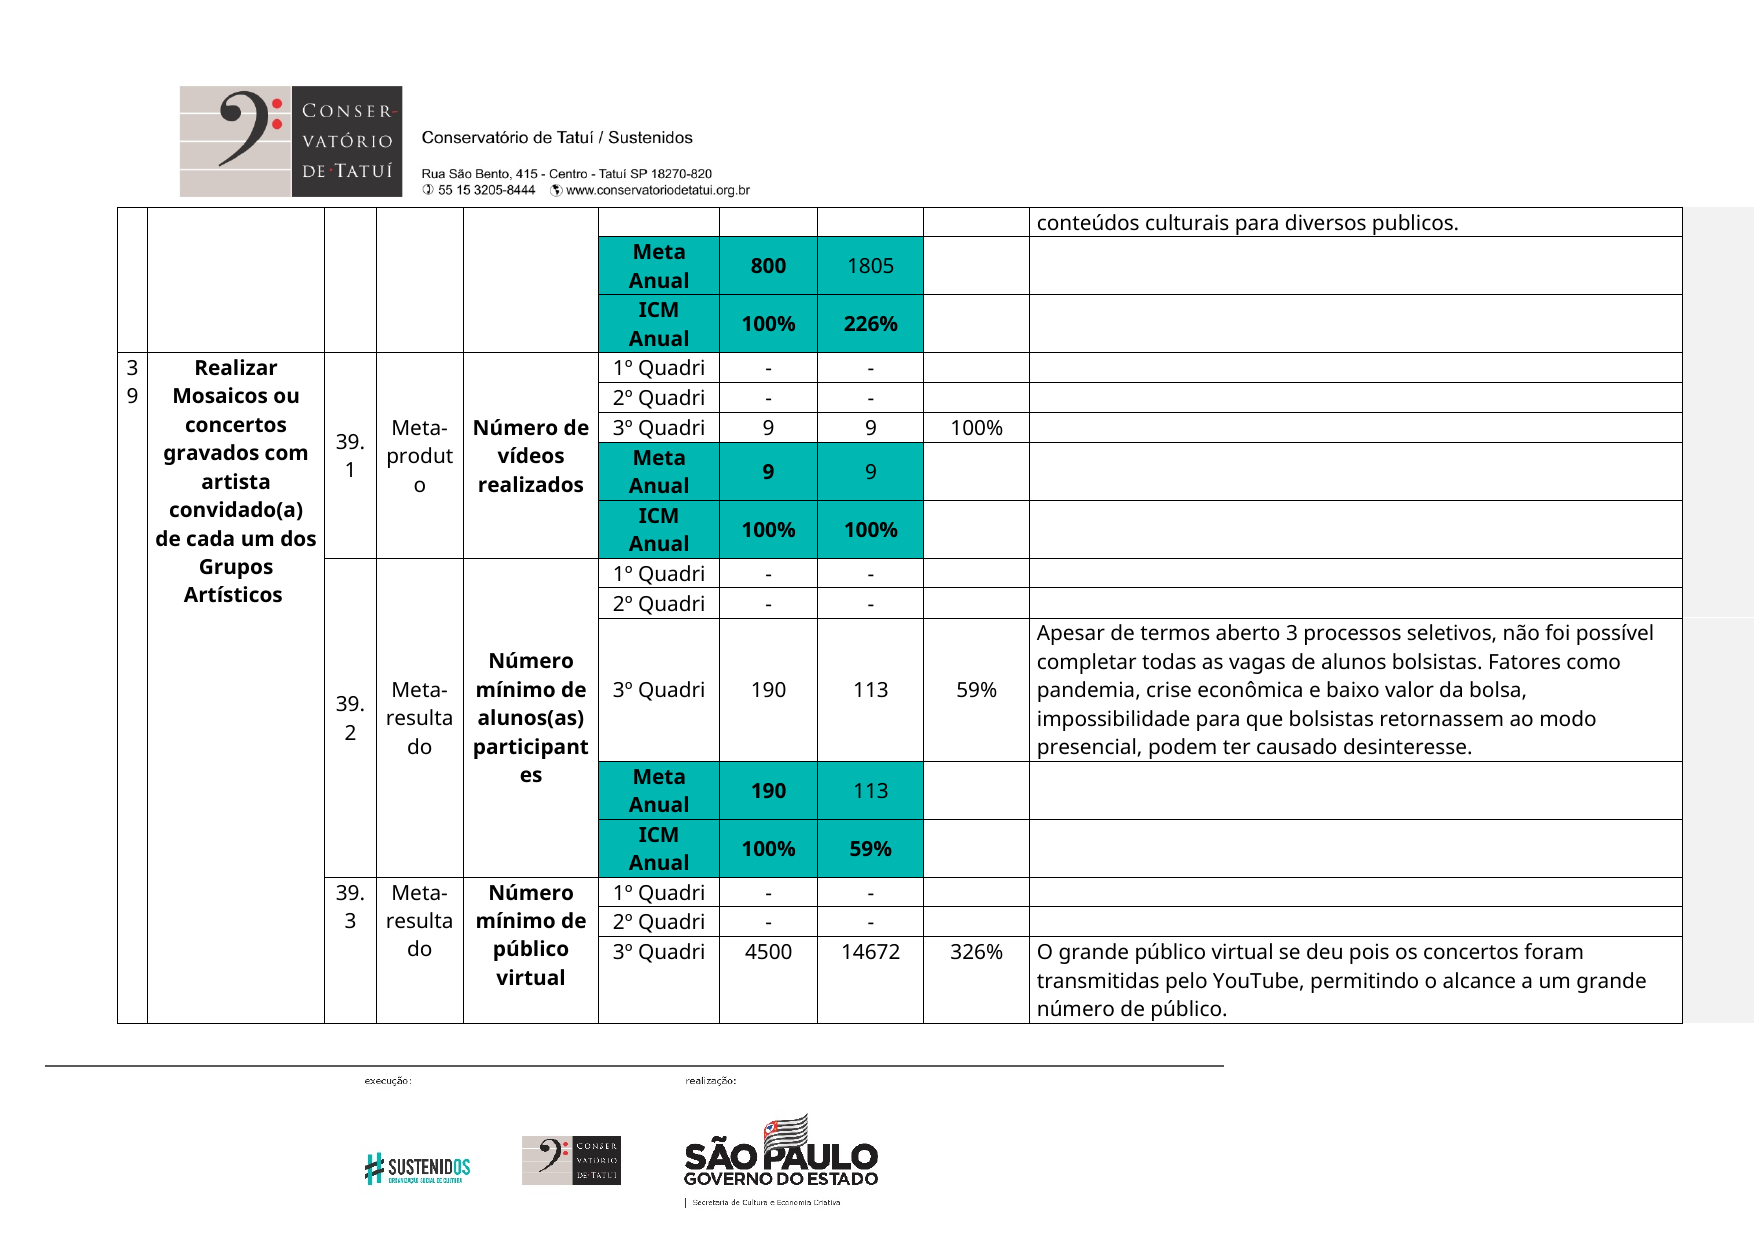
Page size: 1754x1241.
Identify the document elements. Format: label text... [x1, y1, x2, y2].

table_cell Meta Anual [599, 237, 719, 294]
table_cell [325, 217, 376, 352]
table_cell 100% [924, 413, 1029, 442]
table_cell Número mínimo de alunos(as) participantes [464, 559, 598, 877]
table_cell [1683, 819, 1754, 877]
table_cell [1683, 382, 1754, 412]
table_cell [1683, 352, 1754, 382]
table_cell 190 [720, 762, 817, 819]
table_cell [1683, 936, 1754, 1023]
table_cell 113 [818, 762, 923, 819]
table_cell Número de vídeos realizados [464, 353, 598, 558]
table_cell [924, 878, 1029, 906]
table_cell [924, 559, 1029, 587]
table_cell 4500 [720, 937, 817, 1023]
table_cell 39.3 [325, 878, 376, 1023]
table_cell [1683, 618, 1754, 761]
table_cell 2º Quadri [599, 907, 719, 936]
table_cell [924, 907, 1029, 936]
table_cell ICM Anual [599, 501, 719, 558]
table_cell 100% [818, 501, 923, 558]
table_cell - [818, 559, 923, 587]
table_cell ICM Anual [599, 295, 719, 352]
table_cell - [720, 353, 817, 382]
table_cell 326% [924, 937, 1029, 1023]
table_cell [1030, 413, 1682, 442]
table_cell [1683, 587, 1754, 617]
table_cell [924, 820, 1029, 877]
table_cell Realizar Mosaicos ou concertos gravados com artista convidado(a) de cada um dos Grupos Artísticos [148, 353, 324, 1023]
table_cell [924, 383, 1029, 412]
table_cell Meta Anual [599, 443, 719, 500]
table_cell Meta Anual [599, 762, 719, 819]
table_cell [1683, 761, 1754, 819]
table_cell 39 [118, 353, 147, 1023]
table_cell [924, 353, 1029, 382]
table_cell Apesar de termos aberto 3 processos seletivos, não foi possível completar todas as vagas de alunos bolsistas. Fatores como pandemia, crise econômica e baixo valor da bolsa, impossibilidade para que bolsistas retornassem ao modo presencial, podem ter causado desinteresse. [1030, 619, 1682, 761]
table_cell [924, 295, 1029, 352]
table_cell [720, 217, 817, 236]
table_cell [1030, 820, 1682, 877]
table_cell [1683, 877, 1754, 906]
table_cell 3º Quadri [599, 413, 719, 442]
table_cell - [720, 383, 817, 412]
table_cell Meta-produto [377, 353, 463, 558]
table_cell [1683, 500, 1754, 558]
table_cell [1030, 588, 1682, 617]
table_cell Número mínimo de público virtual [464, 878, 598, 1023]
table_cell - [720, 907, 817, 936]
table_cell - [818, 353, 923, 382]
table_cell [818, 217, 923, 236]
table_cell [1683, 906, 1754, 936]
table_cell 100% [720, 501, 817, 558]
table_cell 1º Quadri [599, 353, 719, 382]
table_cell 2º Quadri [599, 588, 719, 617]
table_cell [1683, 207, 1754, 236]
table_cell 1805 [818, 237, 923, 294]
table_cell Meta-resultado [377, 878, 463, 1023]
table_cell 100% [720, 820, 817, 877]
table_cell [1683, 558, 1754, 587]
table_cell [1683, 412, 1754, 442]
table_cell 9 [720, 443, 817, 500]
table_cell 3º Quadri [599, 937, 719, 1023]
table_cell [1030, 237, 1682, 294]
table_cell [924, 501, 1029, 558]
table_cell [924, 443, 1029, 500]
table_cell 9 [720, 413, 817, 442]
table_cell [599, 217, 719, 236]
table_cell 2º Quadri [599, 383, 719, 412]
table_cell [1030, 353, 1682, 382]
table_cell 59% [924, 619, 1029, 761]
table_cell [1030, 501, 1682, 558]
table_cell [924, 588, 1029, 617]
table_cell - [720, 559, 817, 587]
table_cell [924, 762, 1029, 819]
table_cell [1683, 442, 1754, 500]
table_cell O grande público virtual se deu pois os concertos foram transmitidas pelo YouTube, permitindo o alcance a um grande número de público. [1030, 937, 1682, 1023]
table_cell - [720, 878, 817, 906]
table_cell [377, 217, 463, 352]
table_cell - [818, 907, 923, 936]
table_cell 39.1 [325, 353, 376, 558]
table_cell [1030, 907, 1682, 936]
table_cell 39.2 [325, 559, 376, 877]
table_cell conteúdos culturais para diversos publicos. [1030, 208, 1682, 236]
table_cell [1030, 559, 1682, 587]
table_cell - [818, 588, 923, 617]
table_cell [1683, 294, 1754, 352]
table_cell [1030, 383, 1682, 412]
table_cell [118, 217, 147, 352]
table_cell 800 [720, 237, 817, 294]
table_cell Meta-resultado [377, 559, 463, 877]
table_cell 190 [720, 619, 817, 761]
table_cell 1º Quadri [599, 559, 719, 587]
table_cell ICM Anual [599, 820, 719, 877]
table_cell - [818, 878, 923, 906]
table_cell 3º Quadri [599, 619, 719, 761]
table_cell [1030, 443, 1682, 500]
table_cell 59% [818, 820, 923, 877]
table_cell 9 [818, 443, 923, 500]
table_cell 100% [720, 295, 817, 352]
table_cell [148, 217, 324, 352]
table_cell [1030, 762, 1682, 819]
table_cell - [818, 383, 923, 412]
table_cell - [720, 588, 817, 617]
table_cell [1030, 295, 1682, 352]
table_cell [924, 237, 1029, 294]
table_cell [1683, 236, 1754, 294]
table_cell 9 [818, 413, 923, 442]
table_cell 1º Quadri [599, 878, 719, 906]
table_cell 226% [818, 295, 923, 352]
table_cell [924, 217, 1029, 236]
table_cell 14672 [818, 937, 923, 1023]
table_cell [464, 217, 598, 352]
table_cell 113 [818, 619, 923, 761]
table_cell [1030, 878, 1682, 906]
